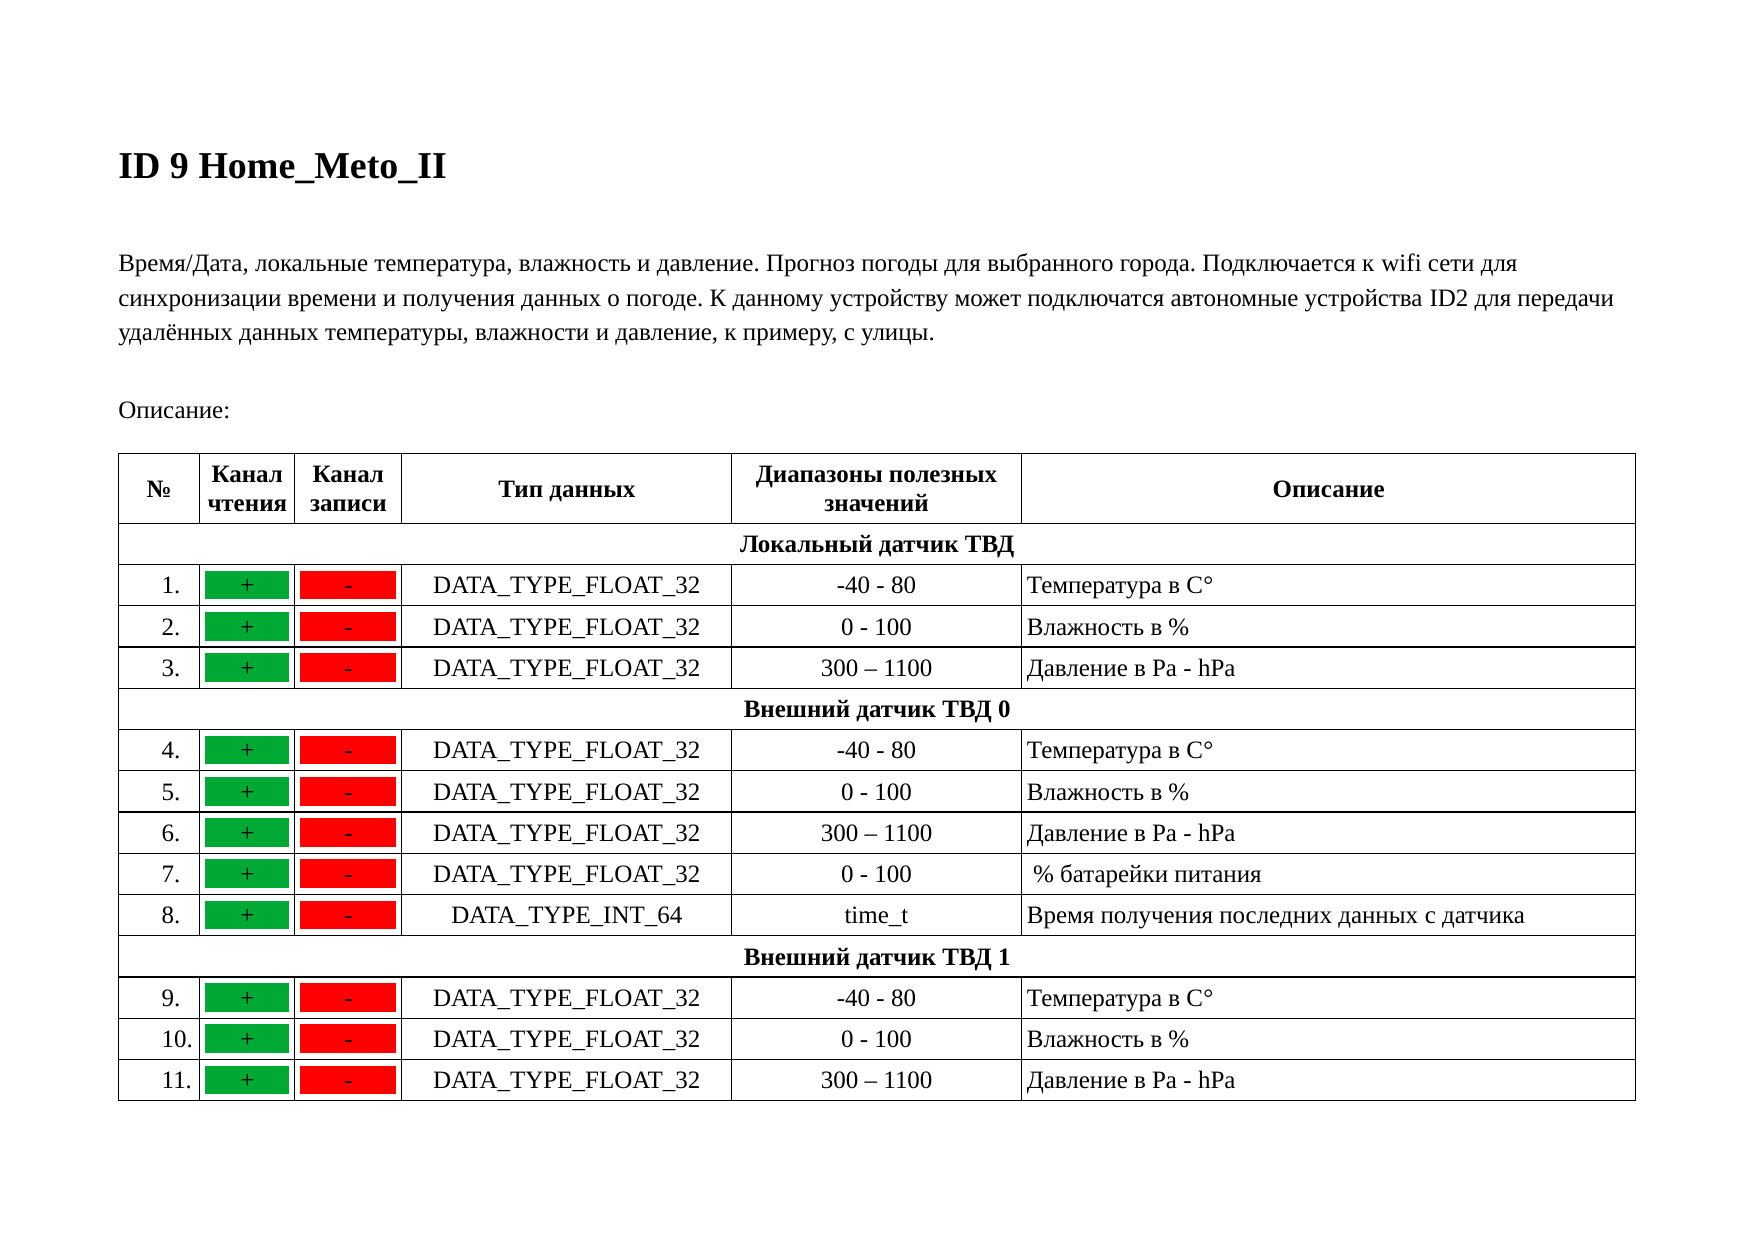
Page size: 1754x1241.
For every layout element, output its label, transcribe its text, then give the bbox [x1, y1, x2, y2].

table_cell Влажность в % [1022, 771, 1635, 811]
table_cell -40 - 80 [732, 565, 1021, 605]
table_cell DATA_TYPE_INT_64 [402, 895, 731, 935]
table_header № [119, 454, 199, 523]
text Время/Дата, локальные температура, влажность и давление. Прогноз погоды для выбранного города. Подключается к wifi сети для синхронизации времени и получения данных о погоде. К данному устройству может подключатся автономные устройства ID2 для передачи удалённых данных температуры, влажности и давление, к примеру, с улицы. [118, 248, 1636, 346]
table_cell DATA_TYPE_FLOAT_32 [402, 565, 731, 605]
table_cell - [295, 1019, 401, 1059]
table_cell [119, 606, 199, 646]
table_cell - [295, 648, 401, 688]
subtitle ID 9 Home_Meto_II [118, 143, 1636, 187]
table_cell DATA_TYPE_FLOAT_32 [402, 606, 731, 646]
table_cell Температура в C° [1022, 565, 1635, 605]
table_cell Температура в C° [1022, 730, 1635, 770]
table_cell Время получения последних данных c датчика [1022, 895, 1635, 935]
table_cell [119, 978, 199, 1018]
table_header Канал чтения [200, 454, 294, 523]
table_cell -40 - 80 [732, 978, 1021, 1018]
table_cell time_t [732, 895, 1021, 935]
table_cell [119, 813, 199, 853]
table_cell [119, 1019, 199, 1059]
table_cell [119, 1060, 199, 1100]
table_cell Давление в Pa - hPa [1022, 648, 1635, 688]
table_cell Давление в Pa - hPa [1022, 813, 1635, 853]
table_cell Влажность в % [1022, 606, 1635, 646]
table_cell + [200, 606, 294, 646]
table_cell DATA_TYPE_FLOAT_32 [402, 854, 731, 894]
table_cell 300 – 1100 [732, 1060, 1021, 1100]
table_cell DATA_TYPE_FLOAT_32 [402, 648, 731, 688]
table_cell 0 - 100 [732, 854, 1021, 894]
table_cell Локальный датчик ТВД [119, 524, 1635, 564]
table_cell 0 - 100 [732, 606, 1021, 646]
table_cell Влажность в % [1022, 1019, 1635, 1059]
table_cell [119, 648, 199, 688]
table_cell -40 - 80 [732, 730, 1021, 770]
table_cell - [295, 895, 401, 935]
table_cell + [200, 730, 294, 770]
table_cell + [200, 854, 294, 894]
table_cell [119, 895, 199, 935]
table_cell 300 – 1100 [732, 648, 1021, 688]
table_header Описание [1022, 454, 1635, 523]
table_cell - [295, 813, 401, 853]
table_cell - [295, 978, 401, 1018]
table_cell [119, 854, 199, 894]
table_cell DATA_TYPE_FLOAT_32 [402, 978, 731, 1018]
table_cell - [295, 771, 401, 811]
table_header Канал записи [295, 454, 401, 523]
table_cell % батарейки питания [1022, 854, 1635, 894]
table_cell + [200, 1060, 294, 1100]
table_cell + [200, 1019, 294, 1059]
table_cell 0 - 100 [732, 771, 1021, 811]
table_cell DATA_TYPE_FLOAT_32 [402, 1060, 731, 1100]
table_cell DATA_TYPE_FLOAT_32 [402, 1019, 731, 1059]
table_cell [119, 771, 199, 811]
table_cell - [295, 730, 401, 770]
table_header Диапазоны полезных значений [732, 454, 1021, 523]
table_cell + [200, 895, 294, 935]
text Описание: [118, 395, 1636, 424]
table_cell + [200, 813, 294, 853]
table_cell [119, 730, 199, 770]
table_header Тип данных [402, 454, 731, 523]
table_cell - [295, 606, 401, 646]
table_cell + [200, 771, 294, 811]
table_cell + [200, 648, 294, 688]
table_cell Внешний датчик ТВД 0 [119, 689, 1635, 729]
table_cell [119, 565, 199, 605]
table_cell - [295, 565, 401, 605]
table_cell 300 – 1100 [732, 813, 1021, 853]
table_cell + [200, 978, 294, 1018]
table_cell Внешний датчик ТВД 1 [119, 936, 1635, 976]
table_cell - [295, 1060, 401, 1100]
table_cell + [200, 565, 294, 605]
table_cell 0 - 100 [732, 1019, 1021, 1059]
table_cell DATA_TYPE_FLOAT_32 [402, 813, 731, 853]
table_cell Температура в C° [1022, 978, 1635, 1018]
table_cell Давление в Pa - hPa [1022, 1060, 1635, 1100]
table_cell DATA_TYPE_FLOAT_32 [402, 730, 731, 770]
table_cell - [295, 854, 401, 894]
table_cell DATA_TYPE_FLOAT_32 [402, 771, 731, 811]
